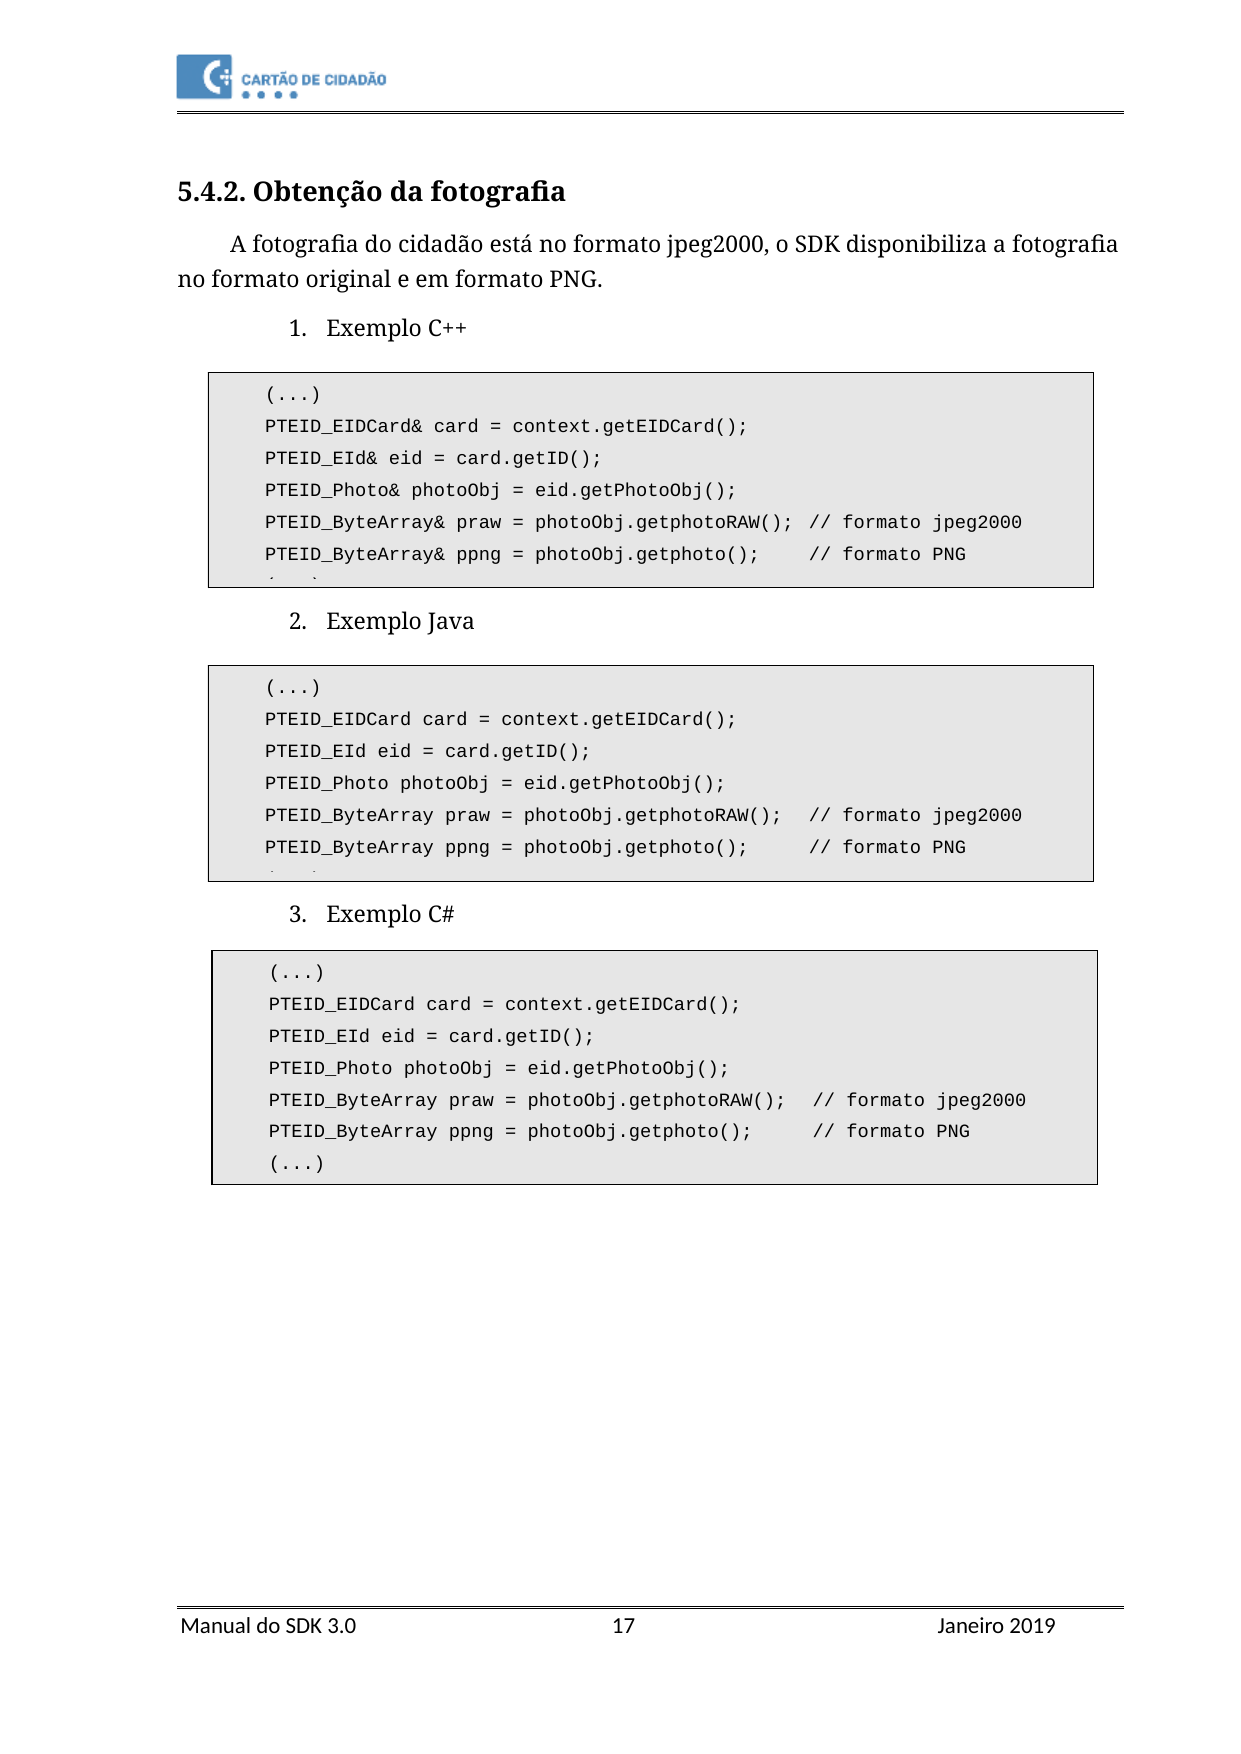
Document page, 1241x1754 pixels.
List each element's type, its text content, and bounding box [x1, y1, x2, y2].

list Exemplo Java [288, 360, 1124, 636]
list (...) [209, 385, 1093, 406]
text PTEID_ByteArray ppng = photoObj.getphoto(); // formato PNG [213, 1122, 1097, 1143]
list Exemplo C# [288, 653, 1124, 929]
list PTEID_ByteArray& ppng = photoObj.getphoto(); // formato PNG [209, 544, 1093, 566]
subtitle Obtenção da fotografia [177, 173, 1124, 209]
text (...) [213, 963, 1097, 984]
text PTEID_Photo photoObj = eid.getPhotoObj(); [213, 1058, 1097, 1080]
list PTEID_ByteArray& praw = photoObj.getphotoRAW(); // formato jpeg2000 [209, 512, 1093, 534]
text PTEID_EIDCard card = context.getEIDCard(); [213, 995, 1097, 1016]
text (...) [213, 1154, 1097, 1175]
list PTEID_Photo photoObj = eid.getPhotoObj(); [209, 774, 1093, 795]
list PTEID_EId& eid = card.getID(); [209, 449, 1093, 470]
list PTEID_ByteArray ppng = photoObj.getphoto(); // formato PNG [209, 837, 1093, 859]
picture [174, 49, 428, 106]
list Exemplo C++ [288, 312, 1124, 343]
text PTEID_ByteArray praw = photoObj.getphotoRAW(); // formato jpeg2000 [213, 1090, 1097, 1112]
list PTEID_Photo& photoObj = eid.getPhotoObj(); [209, 481, 1093, 502]
list PTEID_ByteArray praw = photoObj.getphotoRAW(); // formato jpeg2000 [209, 806, 1093, 827]
text A fotografia do cidadão está no formato jpeg2000, o SDK disponibiliza a fotografia no formato original e em formato PNG. [177, 227, 1124, 295]
text PTEID_EId eid = card.getID(); [213, 1027, 1097, 1048]
list PTEID_EIDCard& card = context.getEIDCard(); [209, 417, 1093, 438]
list PTEID_EId eid = card.getID(); [209, 742, 1093, 763]
list (...) [209, 678, 1093, 699]
list PTEID_EIDCard card = context.getEIDCard(); [209, 710, 1093, 731]
